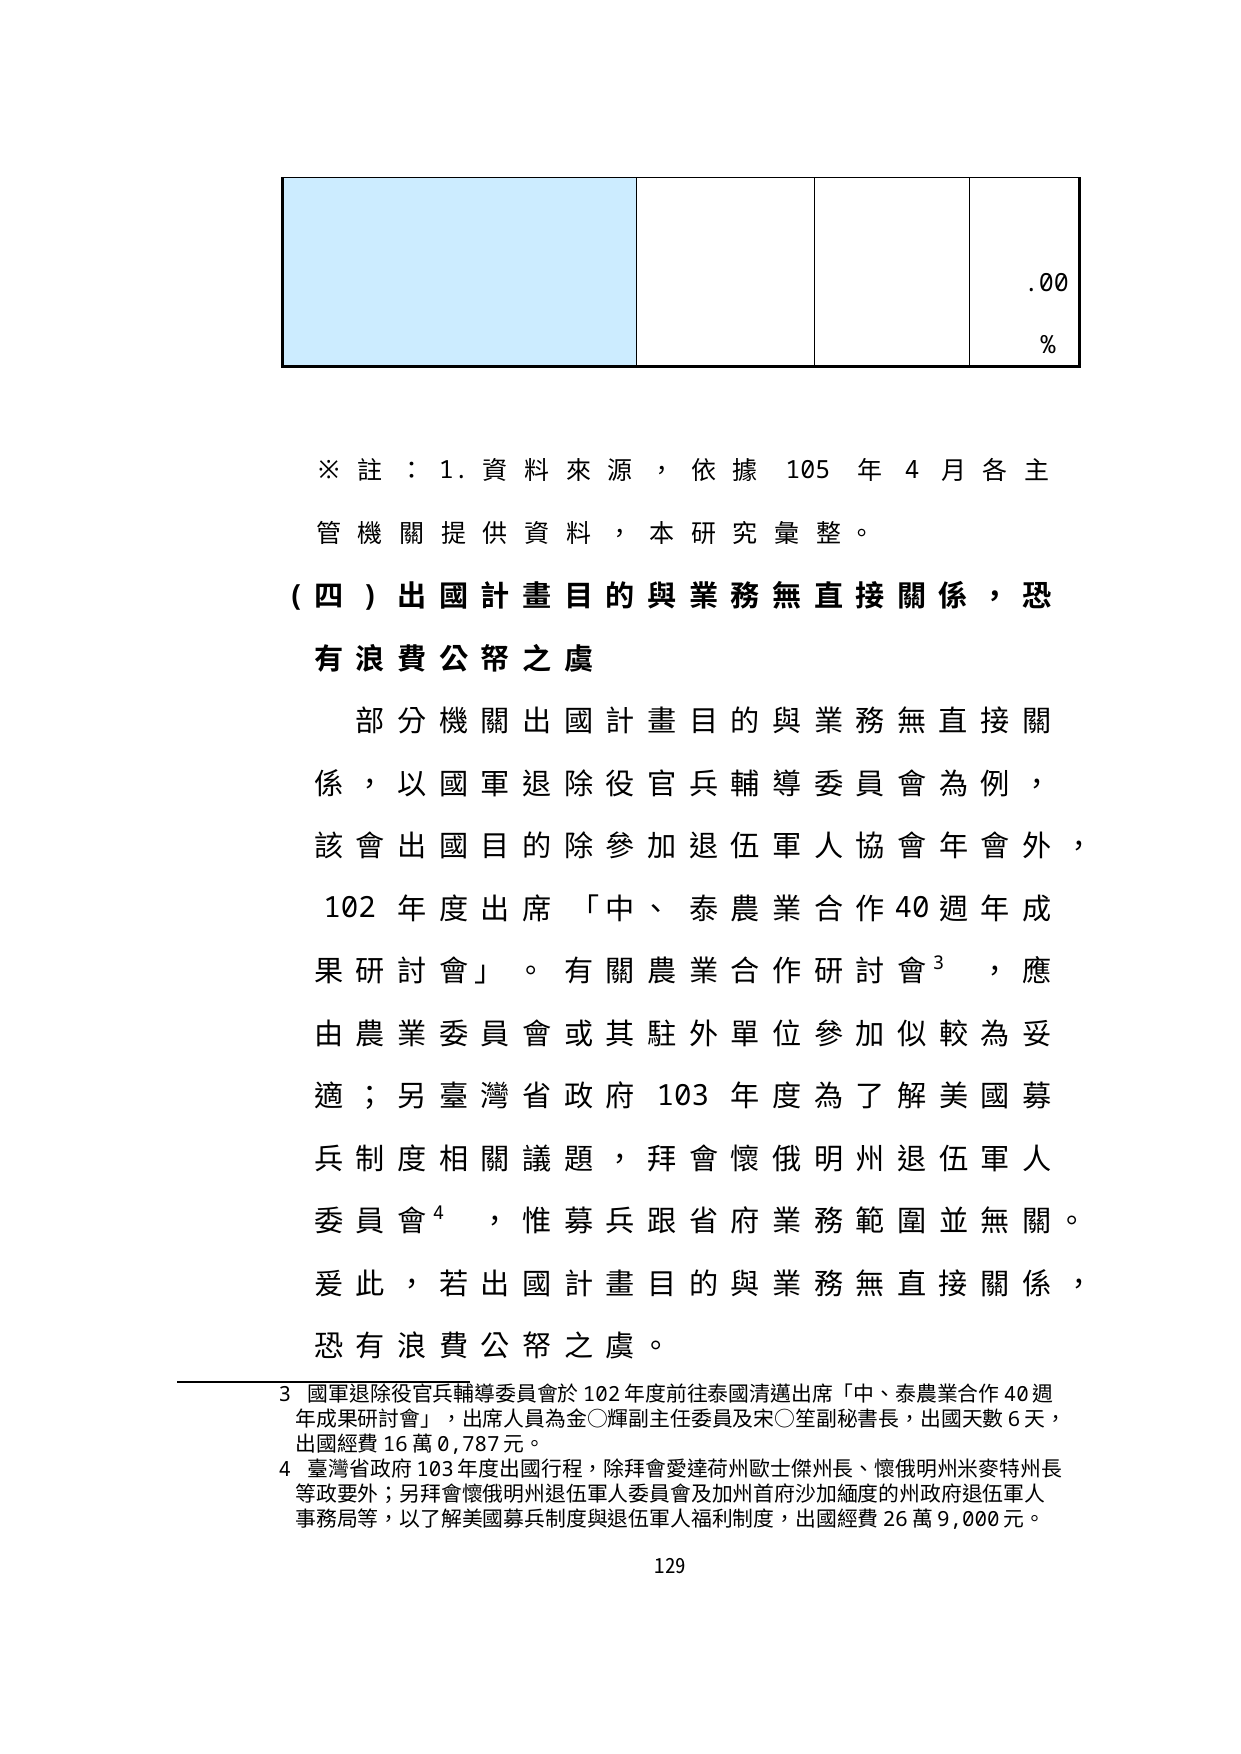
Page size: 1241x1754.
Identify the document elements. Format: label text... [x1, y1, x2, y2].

table_cell .00% [970, 178, 1078, 365]
text (四)出國計畫目的與業務無直接關係，恐有浪費公帑之虞 [242, 552, 1058, 677]
text 國軍退除役官兵輔導委員會於102年度前往泰國清邁出席「中、泰農業合作40週年成果研討會」，出席人員為金○輝副主任委員及宋○笙副秘書長，出國天數6天，出國經費16萬0,787元。 [278, 1382, 1063, 1457]
table_cell [284, 178, 636, 365]
text 部分機關出國計畫目的與業務無直接關係，以國軍退除役官兵輔導委員會為例，該會出國目的除參加退伍軍人協會年會外，102年度出席「中、泰農業合作40週年成果研討會」。有關農業合作研討會，應由農業委員會或其駐外單位參加似較為妥適；另臺灣省政府103年度為了解美國募兵制度相關議題，拜會懷俄明州退伍軍人委員會，惟募兵跟省府業務範圍並無關。爰此，若出國計畫目的與業務無直接關係，恐有浪費公帑之虞。 [282, 677, 1058, 1365]
text 臺灣省政府103年度出國行程，除拜會愛達荷州歐士傑州長、懷俄明州米麥特州長等政要外；另拜會懷俄明州退伍軍人委員會及加州首府沙加緬度的州政府退伍軍人事務局等，以了解美國募兵制度與退伍軍人福利制度，出國經費26萬9,000元。 [278, 1457, 1063, 1532]
text ※註：1.資料來源，依據105年4月各主管機關提供資料，本研究彙整。 [271, 427, 1058, 552]
table_cell [815, 178, 969, 365]
table_cell [637, 178, 814, 365]
